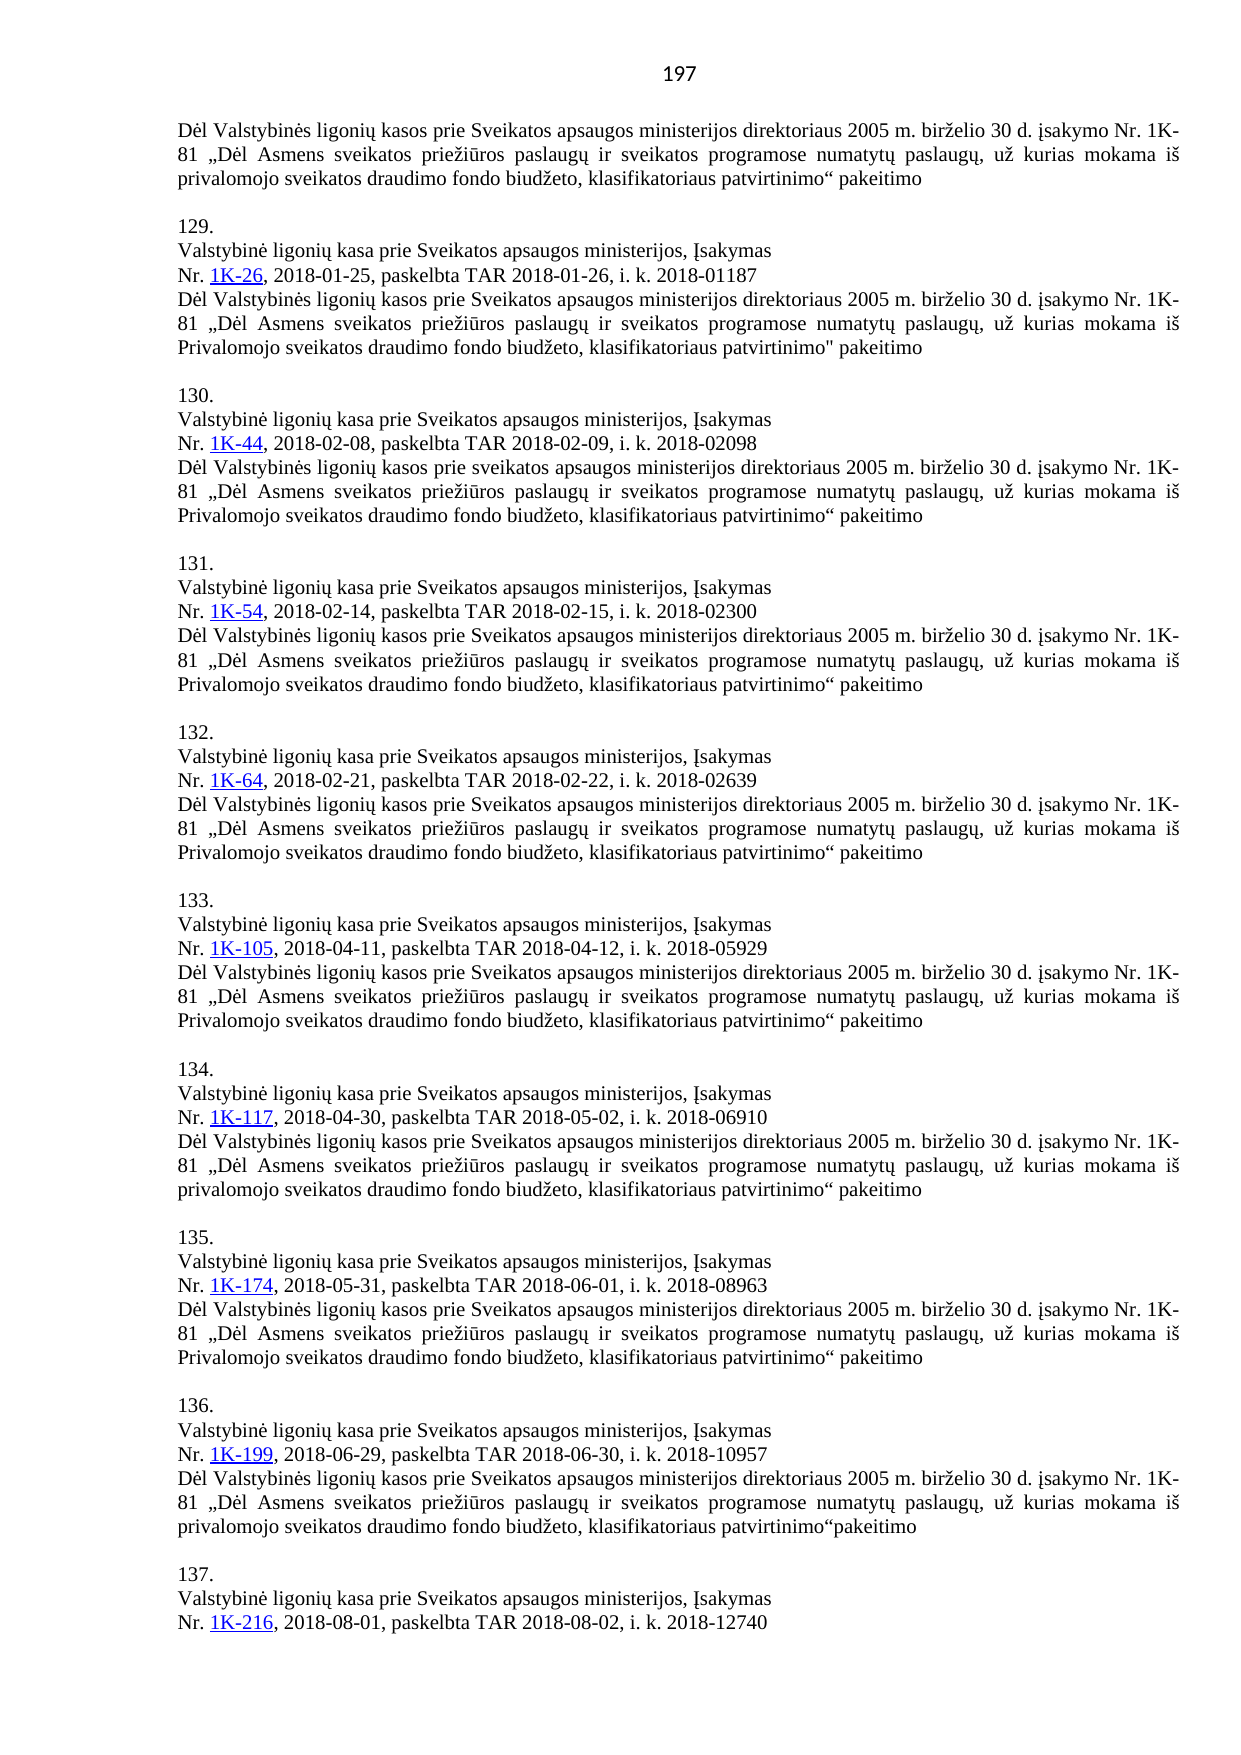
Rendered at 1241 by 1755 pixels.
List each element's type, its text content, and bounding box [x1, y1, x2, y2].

text Nr. 1K-64, 2018-02-21, paskelbta TAR 2018-02-22, i. k. 2018-02639 [177, 768, 1181, 792]
text Nr. 1K-216, 2018-08-01, paskelbta TAR 2018-08-02, i. k. 2018-12740 [177, 1610, 1181, 1634]
text Nr. 1K-44, 2018-02-08, paskelbta TAR 2018-02-09, i. k. 2018-02098 [177, 431, 1181, 455]
text Dėl Valstybinės ligonių kasos prie Sveikatos apsaugos ministerijos direktoriaus 2005 m. birželio 30 d. įsakymo Nr. 1K-81 „Dėl Asmens sveikatos priežiūros paslaugų ir sveikatos programose numatytų paslaugų, už kurias mokama iš privalomojo sveikatos draudimo fondo biudžeto, klasifikatoriaus patvirtinimo“ pakeitimo [177, 118, 1181, 190]
text 129. [177, 214, 1181, 238]
text Valstybinė ligonių kasa prie Sveikatos apsaugos ministerijos, Įsakymas [177, 744, 1181, 768]
text Valstybinė ligonių kasa prie Sveikatos apsaugos ministerijos, Įsakymas [177, 912, 1181, 936]
text 130. [177, 383, 1181, 407]
text Dėl Valstybinės ligonių kasos prie Sveikatos apsaugos ministerijos direktoriaus 2005 m. birželio 30 d. įsakymo Nr. 1K-81 „Dėl Asmens sveikatos priežiūros paslaugų ir sveikatos programose numatytų paslaugų, už kurias mokama iš Privalomojo sveikatos draudimo fondo biudžeto, klasifikatoriaus patvirtinimo“ pakeitimo [177, 1297, 1181, 1369]
text Valstybinė ligonių kasa prie Sveikatos apsaugos ministerijos, Įsakymas [177, 238, 1181, 262]
text Dėl Valstybinės ligonių kasos prie Sveikatos apsaugos ministerijos direktoriaus 2005 m. birželio 30 d. įsakymo Nr. 1K-81 „Dėl Asmens sveikatos priežiūros paslaugų ir sveikatos programose numatytų paslaugų, už kurias mokama iš Privalomojo sveikatos draudimo fondo biudžeto, klasifikatoriaus patvirtinimo“ pakeitimo [177, 792, 1181, 864]
text Nr. 1K-54, 2018-02-14, paskelbta TAR 2018-02-15, i. k. 2018-02300 [177, 599, 1181, 623]
text Valstybinė ligonių kasa prie Sveikatos apsaugos ministerijos, Įsakymas [177, 1249, 1181, 1273]
text Dėl Valstybinės ligonių kasos prie Sveikatos apsaugos ministerijos direktoriaus 2005 m. birželio 30 d. įsakymo Nr. 1K-81 „Dėl Asmens sveikatos priežiūros paslaugų ir sveikatos programose numatytų paslaugų, už kurias mokama iš Privalomojo sveikatos draudimo fondo biudžeto, klasifikatoriaus patvirtinimo" pakeitimo [177, 287, 1181, 359]
text 133. [177, 888, 1181, 912]
text 132. [177, 720, 1181, 744]
text Valstybinė ligonių kasa prie Sveikatos apsaugos ministerijos, Įsakymas [177, 575, 1181, 599]
text 134. [177, 1057, 1181, 1081]
text Valstybinė ligonių kasa prie Sveikatos apsaugos ministerijos, Įsakymas [177, 1586, 1181, 1610]
text Nr. 1K-117, 2018-04-30, paskelbta TAR 2018-05-02, i. k. 2018-06910 [177, 1105, 1181, 1129]
text Valstybinė ligonių kasa prie Sveikatos apsaugos ministerijos, Įsakymas [177, 1081, 1181, 1105]
text 135. [177, 1225, 1181, 1249]
text Nr. 1K-199, 2018-06-29, paskelbta TAR 2018-06-30, i. k. 2018-10957 [177, 1442, 1181, 1466]
text Dėl Valstybinės ligonių kasos prie Sveikatos apsaugos ministerijos direktoriaus 2005 m. birželio 30 d. įsakymo Nr. 1K-81 „Dėl Asmens sveikatos priežiūros paslaugų ir sveikatos programose numatytų paslaugų, už kurias mokama iš privalomojo sveikatos draudimo fondo biudžeto, klasifikatoriaus patvirtinimo“ pakeitimo [177, 1129, 1181, 1201]
text Dėl Valstybinės ligonių kasos prie Sveikatos apsaugos ministerijos direktoriaus 2005 m. birželio 30 d. įsakymo Nr. 1K-81 „Dėl Asmens sveikatos priežiūros paslaugų ir sveikatos programose numatytų paslaugų, už kurias mokama iš privalomojo sveikatos draudimo fondo biudžeto, klasifikatoriaus patvirtinimo“pakeitimo [177, 1466, 1181, 1538]
text Dėl Valstybinės ligonių kasos prie sveikatos apsaugos ministerijos direktoriaus 2005 m. birželio 30 d. įsakymo Nr. 1K-81 „Dėl Asmens sveikatos priežiūros paslaugų ir sveikatos programose numatytų paslaugų, už kurias mokama iš Privalomojo sveikatos draudimo fondo biudžeto, klasifikatoriaus patvirtinimo“ pakeitimo [177, 455, 1181, 527]
text Valstybinė ligonių kasa prie Sveikatos apsaugos ministerijos, Įsakymas [177, 407, 1181, 431]
text Dėl Valstybinės ligonių kasos prie Sveikatos apsaugos ministerijos direktoriaus 2005 m. birželio 30 d. įsakymo Nr. 1K-81 „Dėl Asmens sveikatos priežiūros paslaugų ir sveikatos programose numatytų paslaugų, už kurias mokama iš Privalomojo sveikatos draudimo fondo biudžeto, klasifikatoriaus patvirtinimo“ pakeitimo [177, 623, 1181, 696]
text Nr. 1K-26, 2018-01-25, paskelbta TAR 2018-01-26, i. k. 2018-01187 [177, 262, 1181, 287]
text 137. [177, 1562, 1181, 1586]
text Nr. 1K-174, 2018-05-31, paskelbta TAR 2018-06-01, i. k. 2018-08963 [177, 1273, 1181, 1297]
text Valstybinė ligonių kasa prie Sveikatos apsaugos ministerijos, Įsakymas [177, 1417, 1181, 1442]
text Dėl Valstybinės ligonių kasos prie Sveikatos apsaugos ministerijos direktoriaus 2005 m. birželio 30 d. įsakymo Nr. 1K-81 „Dėl Asmens sveikatos priežiūros paslaugų ir sveikatos programose numatytų paslaugų, už kurias mokama iš Privalomojo sveikatos draudimo fondo biudžeto, klasifikatoriaus patvirtinimo“ pakeitimo [177, 960, 1181, 1032]
text 136. [177, 1393, 1181, 1417]
text Nr. 1K-105, 2018-04-11, paskelbta TAR 2018-04-12, i. k. 2018-05929 [177, 936, 1181, 960]
text 131. [177, 551, 1181, 575]
